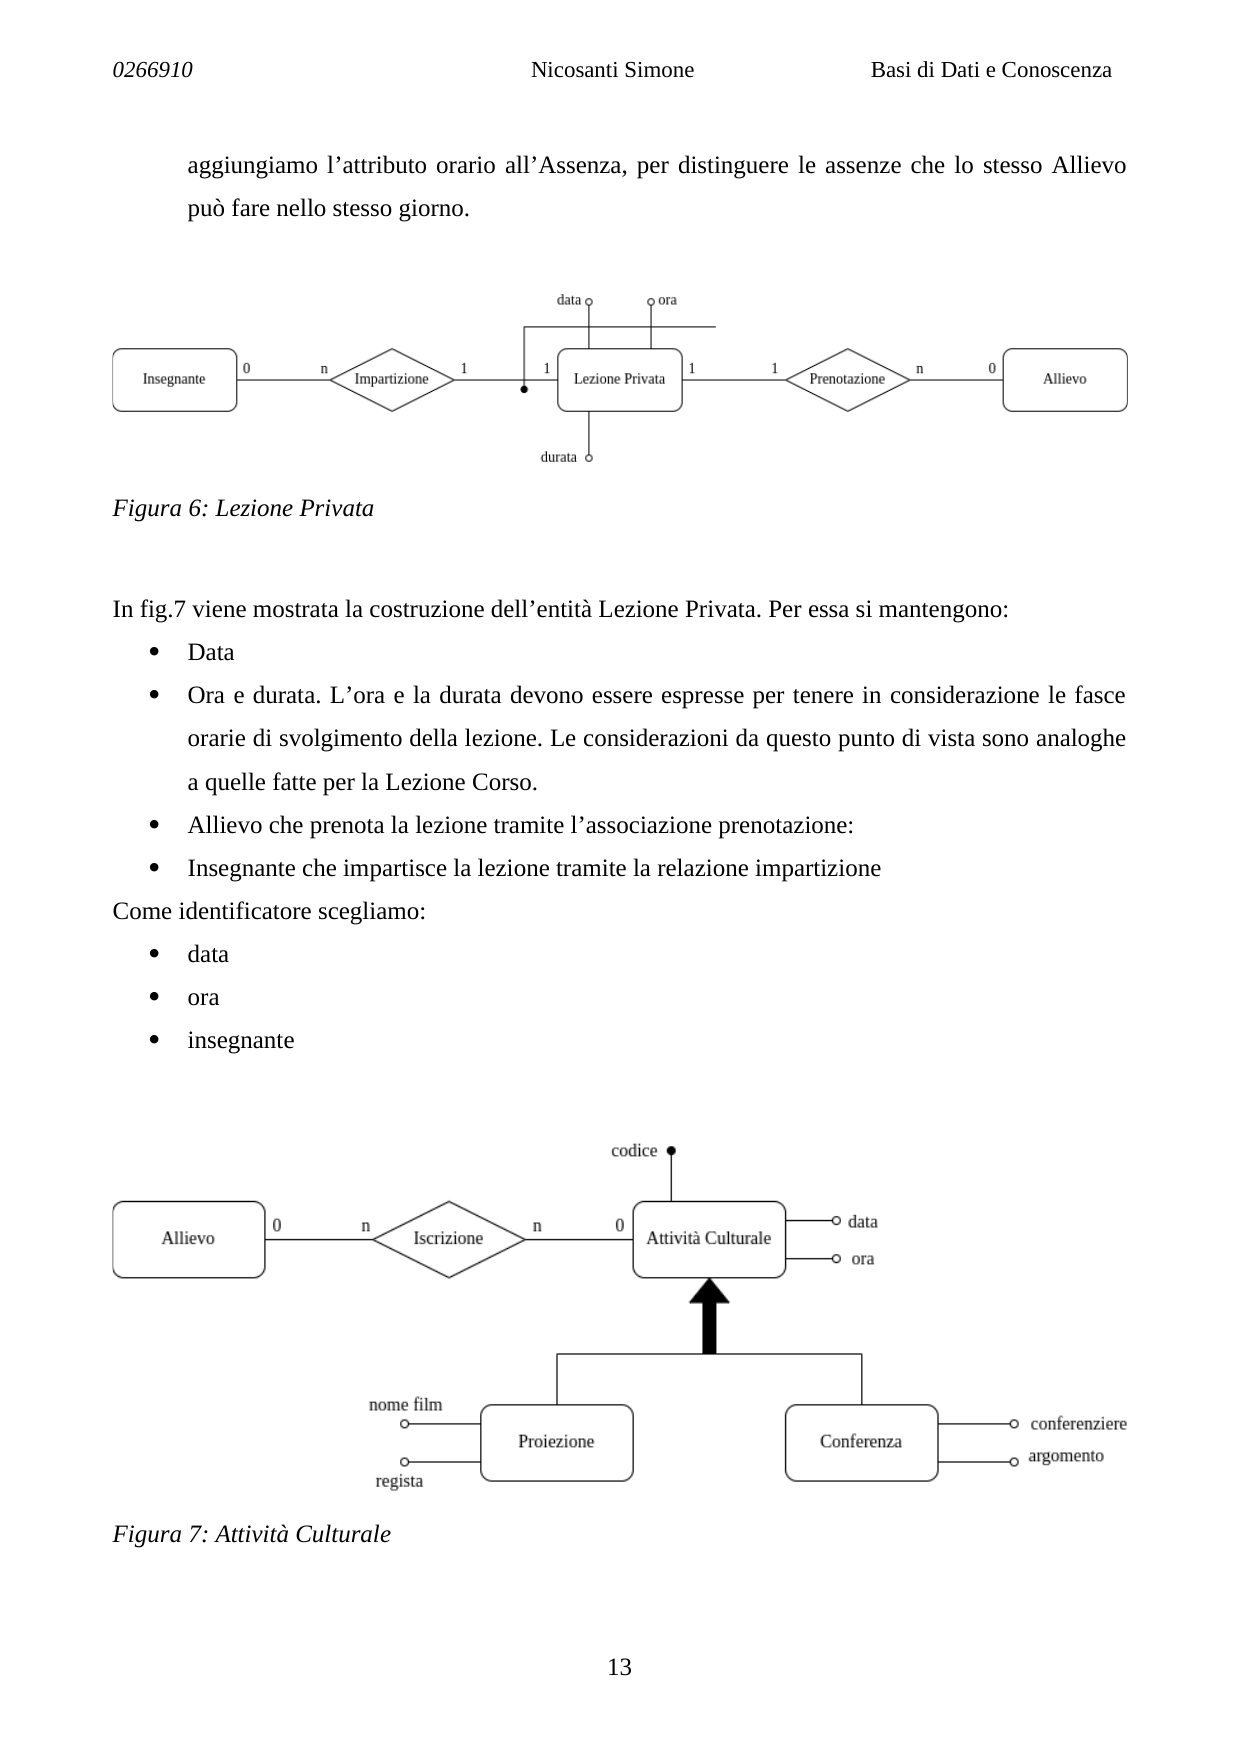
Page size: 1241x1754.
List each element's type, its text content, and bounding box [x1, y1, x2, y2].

list ora [150, 982, 1128, 1011]
text In fig.7 viene mostrata la costruzione dell’entità Lezione Privata. Per essa si mantengono: [112, 594, 1128, 623]
text Figura 7: Attività Culturale [112, 1492, 1128, 1548]
text Come identificatore scegliamo: [112, 896, 1128, 925]
text Figura 6: Lezione Privata [112, 467, 1128, 522]
list insegnante [150, 1025, 1128, 1054]
list Allievo che prenota la lezione tramite l’associazione prenotazione: [150, 810, 1128, 838]
list Data [150, 637, 1128, 666]
list aggiungiamo l’attributo orario all’Assenza, per distinguere le assenze che lo stesso Allievo può fare nello stesso giorno. [150, 150, 1128, 222]
list Ora e durata. L’ora e la durata devono essere espresse per tenere in considerazione le fasce orarie di svolgimento della lezione. Le considerazioni da questo punto di vista sono analoghe a quelle fatte per la Lezione Corso. [150, 680, 1128, 795]
picture [112, 1140, 1128, 1492]
list Insegnante che impartisce la lezione tramite la relazione impartizione [150, 853, 1128, 882]
picture [112, 291, 1128, 467]
list data [150, 939, 1128, 968]
